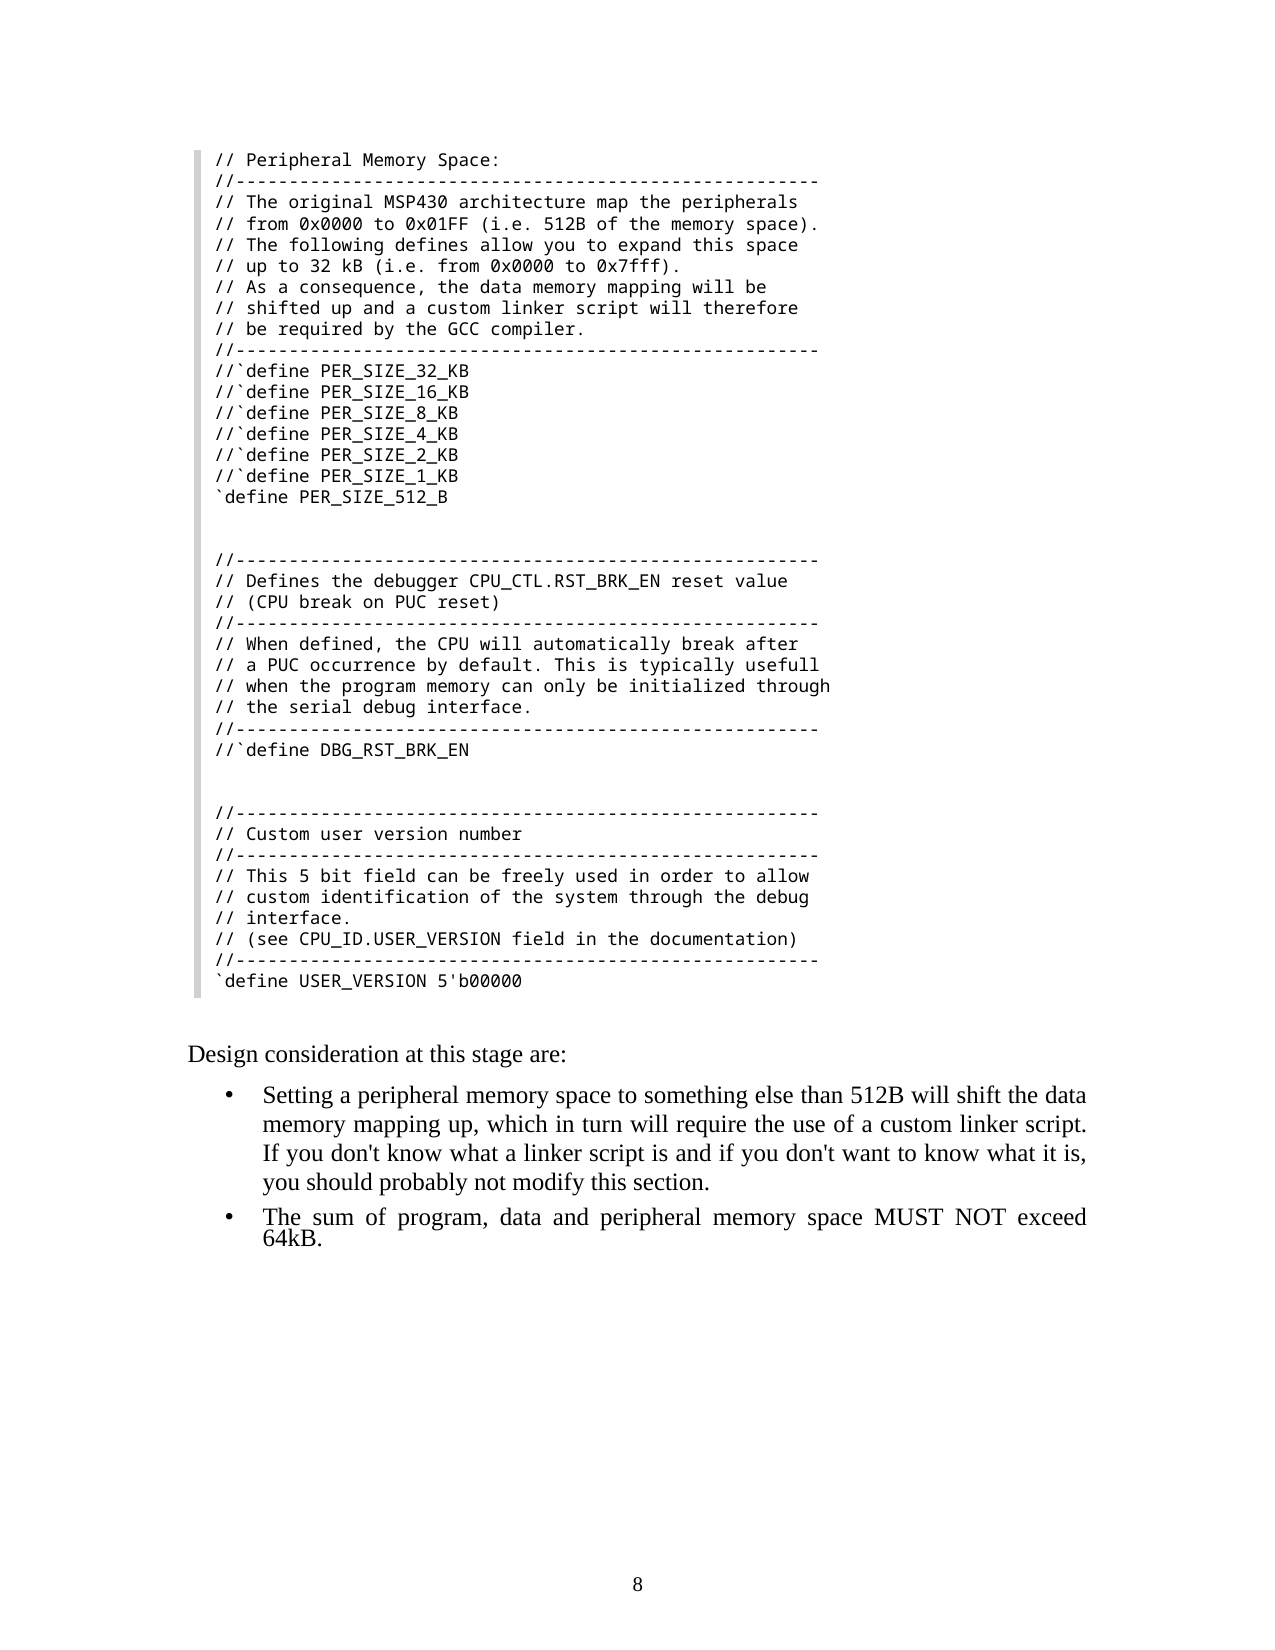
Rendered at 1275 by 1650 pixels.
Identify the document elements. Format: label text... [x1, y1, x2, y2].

table_header // Peripheral Memory Space: //------------------------------------------------------- // The original MSP430 architecture map the peripherals // from 0x0000 to 0x01FF (i.e. 512B of the memory space). // The following defines allow you to expand this space // up to 32 kB (i.e. from 0x0000 to 0x7fff). // As a consequence, the data memory mapping will be // shifted up and a custom linker script will therefore // be required by the GCC compiler. //------------------------------------------------------- //`define PER_SIZE_32_KB //`define PER_SIZE_16_KB //`define PER_SIZE_8_KB //`define PER_SIZE_4_KB //`define PER_SIZE_2_KB //`define PER_SIZE_1_KB `define PER_SIZE_512_B //------------------------------------------------------- // Defines the debugger CPU_CTL.RST_BRK_EN reset value // (CPU break on PUC reset) //------------------------------------------------------- // When defined, the CPU will automatically break after // a PUC occurrence by default. This is typically usefull // when the program memory can only be initialized through // the serial debug interface. //------------------------------------------------------- //`define DBG_RST_BRK_EN //------------------------------------------------------- // Custom user version number //------------------------------------------------------- // This 5 bit field can be freely used in order to allow // custom identification of the system through the debug // interface. // (see CPU_ID.USER_VERSION field in the documentation) //------------------------------------------------------- `define USER_VERSION 5'b00000 [214, 150, 1275, 998]
table_header [187, 150, 194, 998]
table_header [201, 150, 214, 998]
list Setting a peripheral memory space to something else than 512B will shift the data memory mapping up, which in turn will require the use of a custom linker script. If you don't know what a linker script is and if you don't want to know what it is, you should probably not modify this section. [225, 1081, 1088, 1196]
table_header [194, 150, 201, 998]
text Design consideration at this stage are: [187, 1039, 1088, 1068]
list The sum of program, data and peripheral memory space MUST NOT exceed 64kB. [225, 1208, 1088, 1250]
